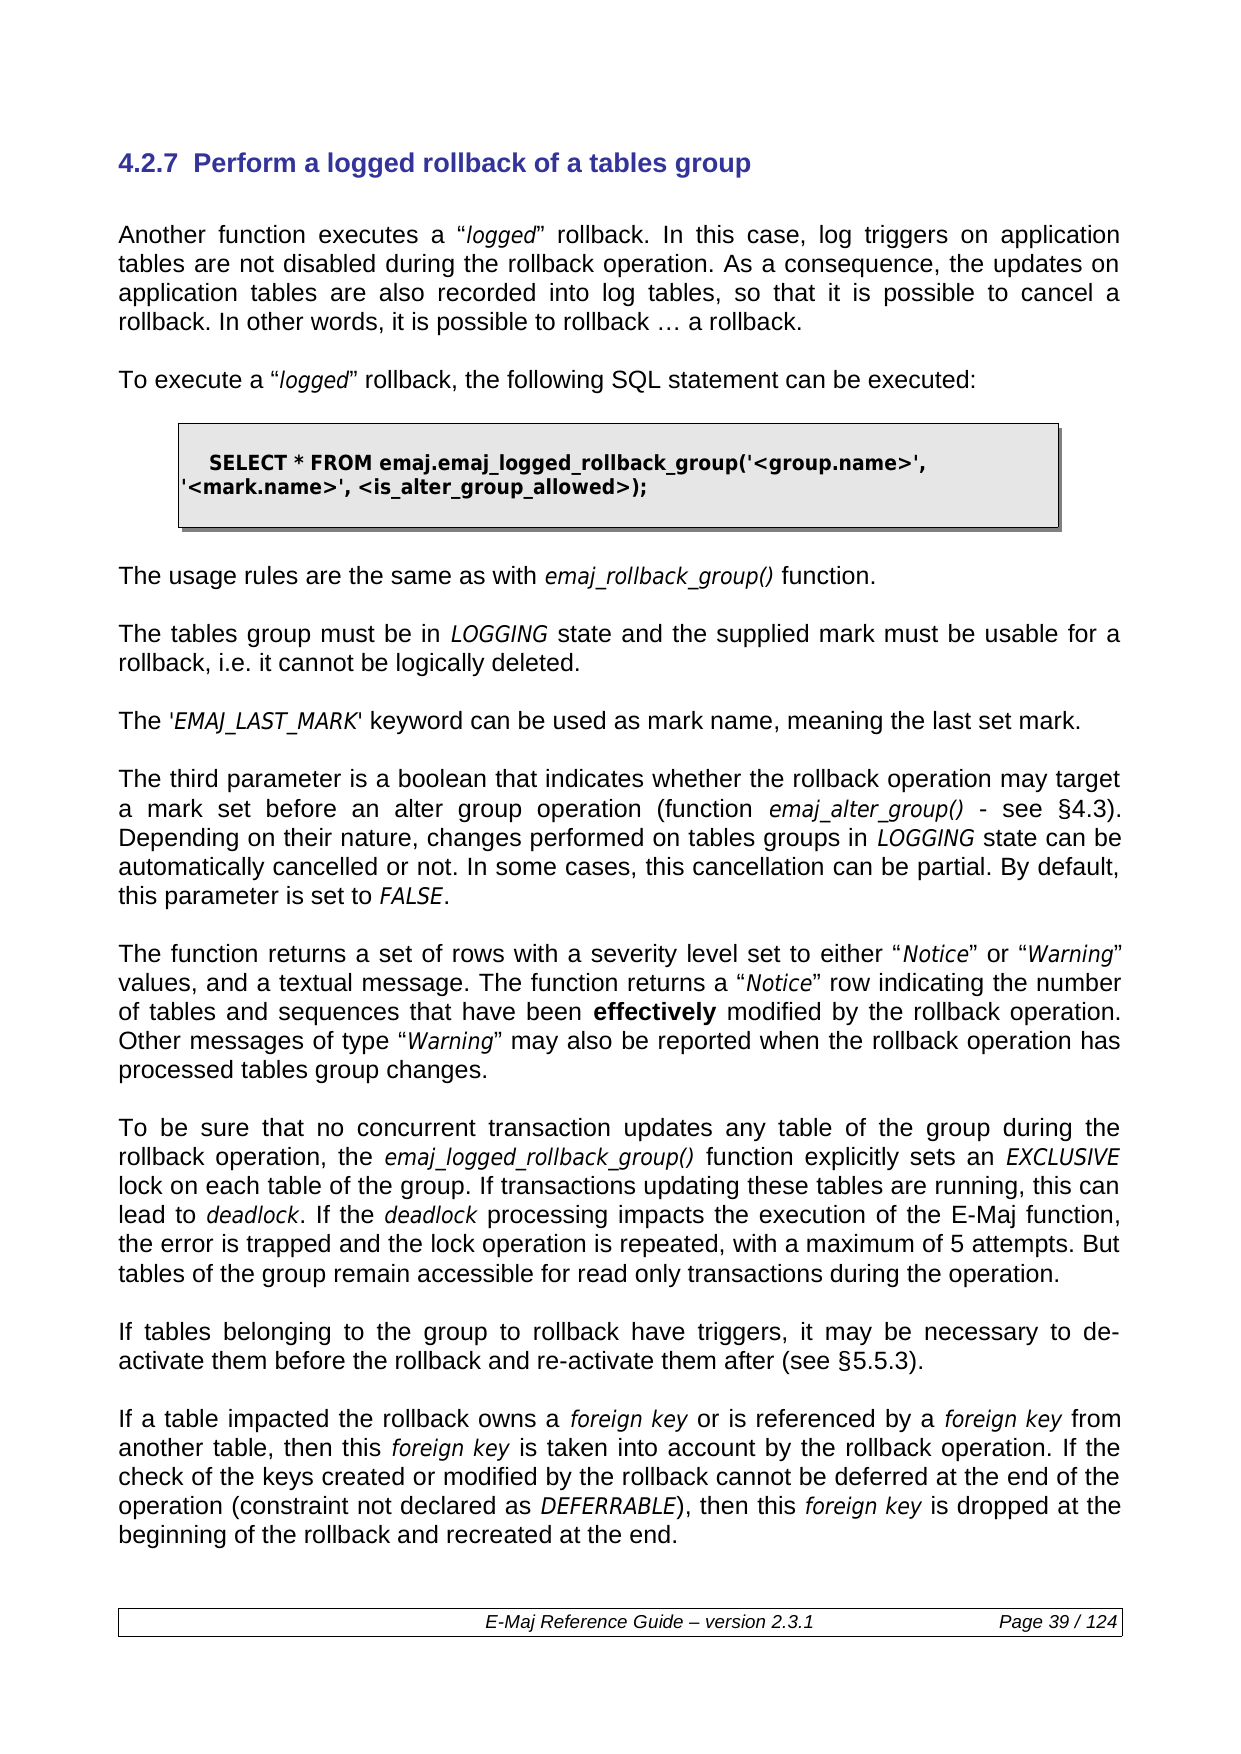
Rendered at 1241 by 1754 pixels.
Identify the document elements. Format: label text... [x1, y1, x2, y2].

text The usage rules are the same as with emaj_rollback_group() function. [118, 561, 1122, 590]
text The third parameter is a boolean that indicates whether the rollback operation may target a mark set before an alter group operation (function emaj_alter_group() - see §4.3). Depending on their nature, changes performed on tables groups in LOGGING state can be automatically cancelled or not. In some cases, this cancellation can be partial. By default, this parameter is set to FALSE. [118, 764, 1122, 910]
subtitle Perform a logged rollback of a tables group [118, 147, 1122, 178]
text To be sure that no concurrent transaction updates any table of the group during the rollback operation, the emaj_logged_rollback_group() function explicitly sets an EXCLUSIVE lock on each table of the group. If transactions updating these tables are running, this can lead to deadlock. If the deadlock processing impacts the execution of the E-Maj function, the error is trapped and the lock operation is repeated, with a maximum of 5 attempts. But tables of the group remain accessible for read only transactions during the operation. [118, 1113, 1122, 1287]
text The tables group must be in LOGGING state and the supplied mark must be usable for a rollback, i.e. it cannot be logically deleted. [118, 619, 1122, 677]
text To execute a “logged” rollback, the following SQL statement can be executed: [118, 365, 1122, 394]
text Another function executes a “logged” rollback. In this case, log triggers on application tables are not disabled during the rollback operation. As a consequence, the updates on application tables are also recorded into log tables, so that it is possible to cancel a rollback. In other words, it is possible to rollback … a rollback. [118, 220, 1122, 336]
text If tables belonging to the group to rollback have triggers, it may be necessary to de-activate them before the rollback and re-activate them after (see §5.5.3). [118, 1317, 1122, 1375]
text The function returns a set of rows with a severity level set to either “Notice” or “Warning” values, and a textual message. The function returns a “Notice” row indicating the number of tables and sequences that have been effectively modified by the rollback operation. Other messages of type “Warning” may also be reported when the rollback operation has processed tables group changes. [118, 939, 1122, 1084]
text The 'EMAJ_LAST_MARK' keyword can be used as mark name, meaning the last set mark. [118, 706, 1122, 735]
text If a table impacted the rollback owns a foreign key or is referenced by a foreign key from another table, then this foreign key is taken into account by the rollback operation. If the check of the keys created or modified by the rollback cannot be deferred at the end of the operation (constraint not declared as DEFERRABLE), then this foreign key is dropped at the beginning of the rollback and recreated at the end. [118, 1404, 1122, 1549]
text SELECT * FROM emaj.emaj_logged_rollback_group('<group.name>', '<mark.name>', <is_alter_group_allowed>); [179, 448, 1058, 497]
